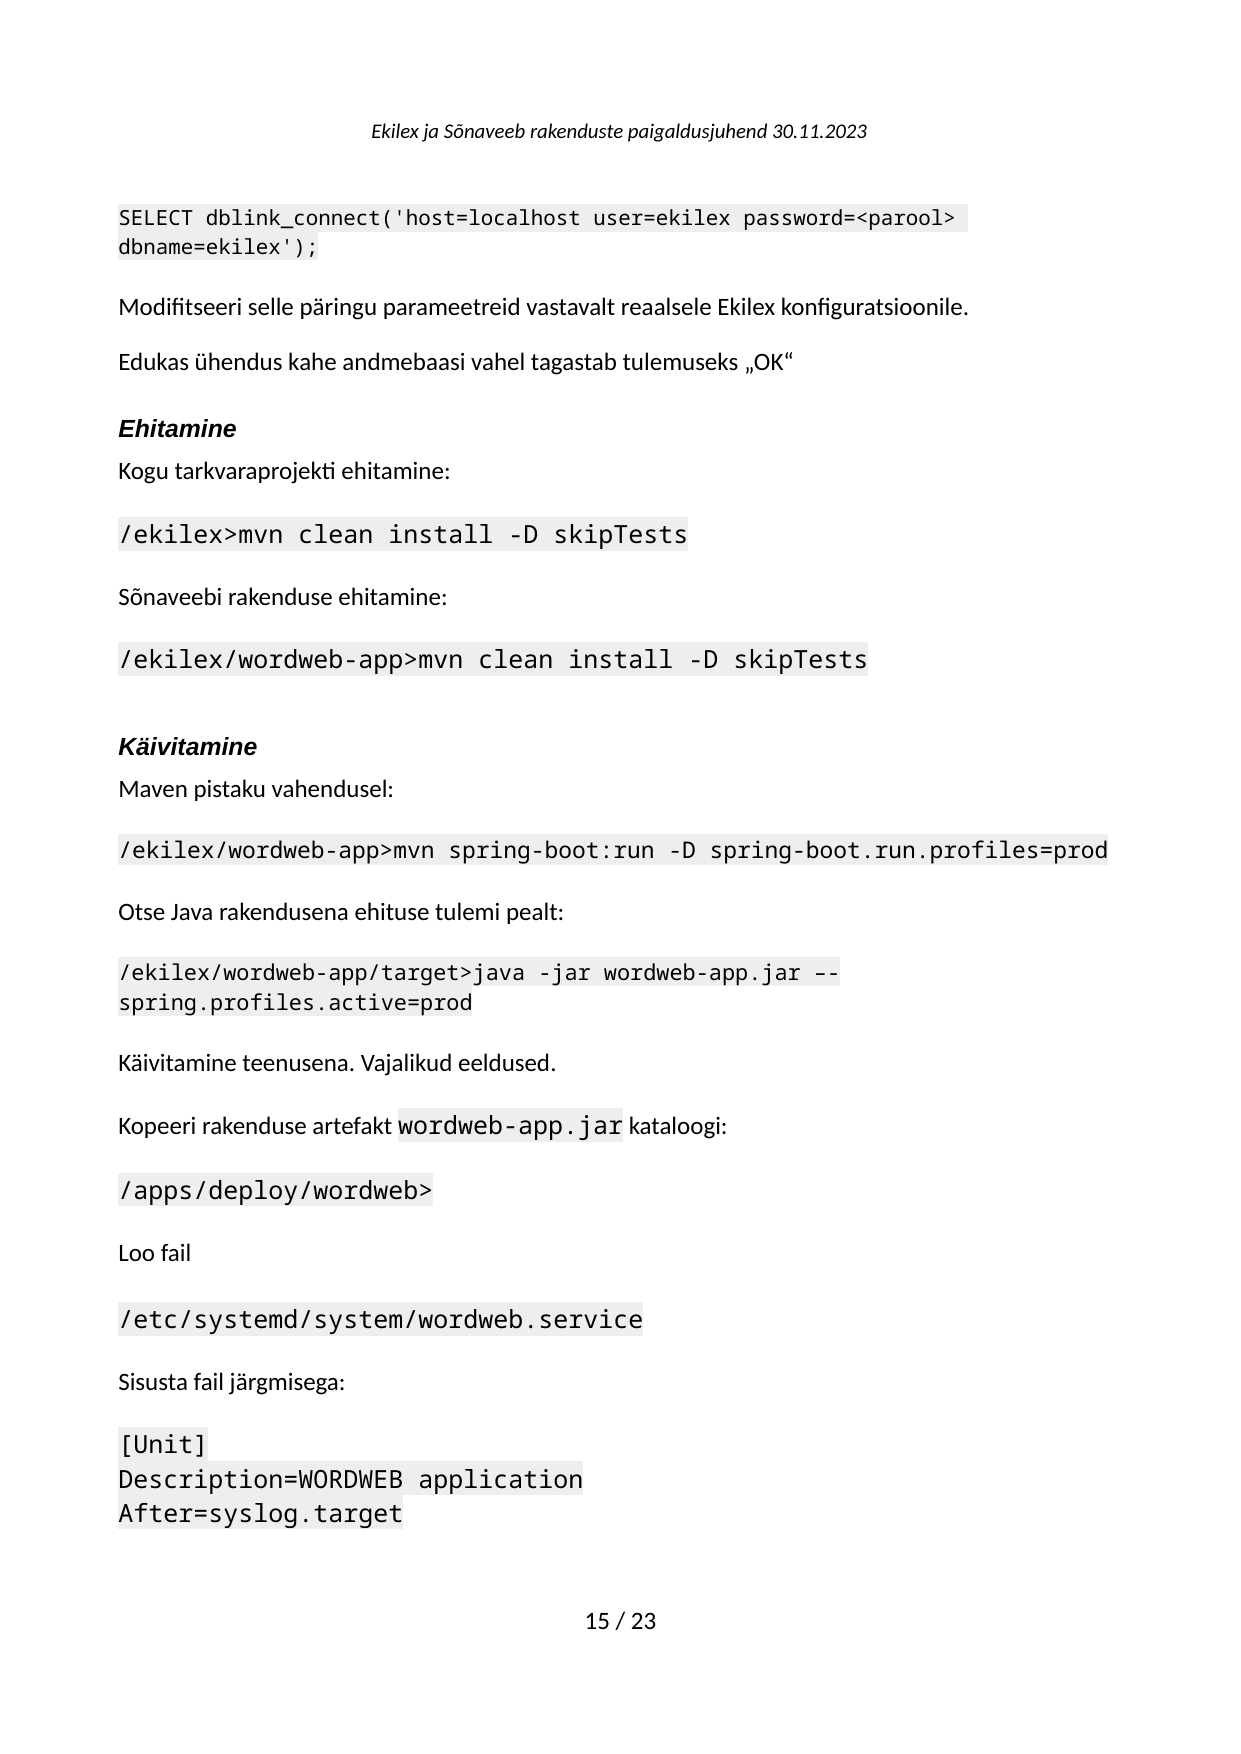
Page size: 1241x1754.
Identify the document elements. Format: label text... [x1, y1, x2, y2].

text /ekilex/wordweb-app>mvn spring-boot:run -D spring-boot.run.profiles=prod [118, 834, 1122, 865]
text Kopeeri rakenduse artefakt wordweb-app.jar kataloogi: [118, 1108, 1122, 1142]
subtitle Ehitamine [118, 414, 1122, 443]
text /ekilex/wordweb-app>mvn clean install -D skipTests [118, 642, 1122, 676]
subtitle Käivitamine [118, 732, 1122, 760]
text Käivitamine teenusena. Vajalikud eeldused. [118, 1047, 1122, 1077]
text /ekilex/wordweb-app/target>java -jar wordweb-app.jar –-spring.profiles.active=prod [118, 957, 1122, 1016]
text Maven pistaku vahendusel: [118, 773, 1122, 803]
text [Unit] [118, 1427, 1122, 1461]
text Sisusta fail järgmisega: [118, 1366, 1122, 1397]
text /apps/deploy/wordweb> [118, 1172, 1122, 1206]
text Loo fail [118, 1237, 1122, 1267]
text /etc/systemd/system/wordweb.service [118, 1302, 1122, 1336]
text Edukas ühendus kahe andmebaasi vahel tagastab tulemuseks „OK“ [118, 346, 1122, 377]
text Sõnaveebi rakenduse ehitamine: [118, 581, 1122, 612]
text Modifitseeri selle päringu parameetreid vastavalt reaalsele Ekilex konfiguratsioonile. [118, 291, 1122, 321]
text /ekilex>mvn clean install -D skipTests [118, 517, 1122, 551]
text Kogu tarkvaraprojekti ehitamine: [118, 456, 1122, 486]
text After=syslog.target [118, 1495, 1122, 1529]
text Otse Java rakendusena ehituse tulemi pealt: [118, 896, 1122, 926]
text SELECT dblink_connect('host=localhost user=ekilex password=<parool> dbname=ekilex'); [118, 203, 1122, 260]
text Description=WORDWEB application [118, 1461, 1122, 1495]
